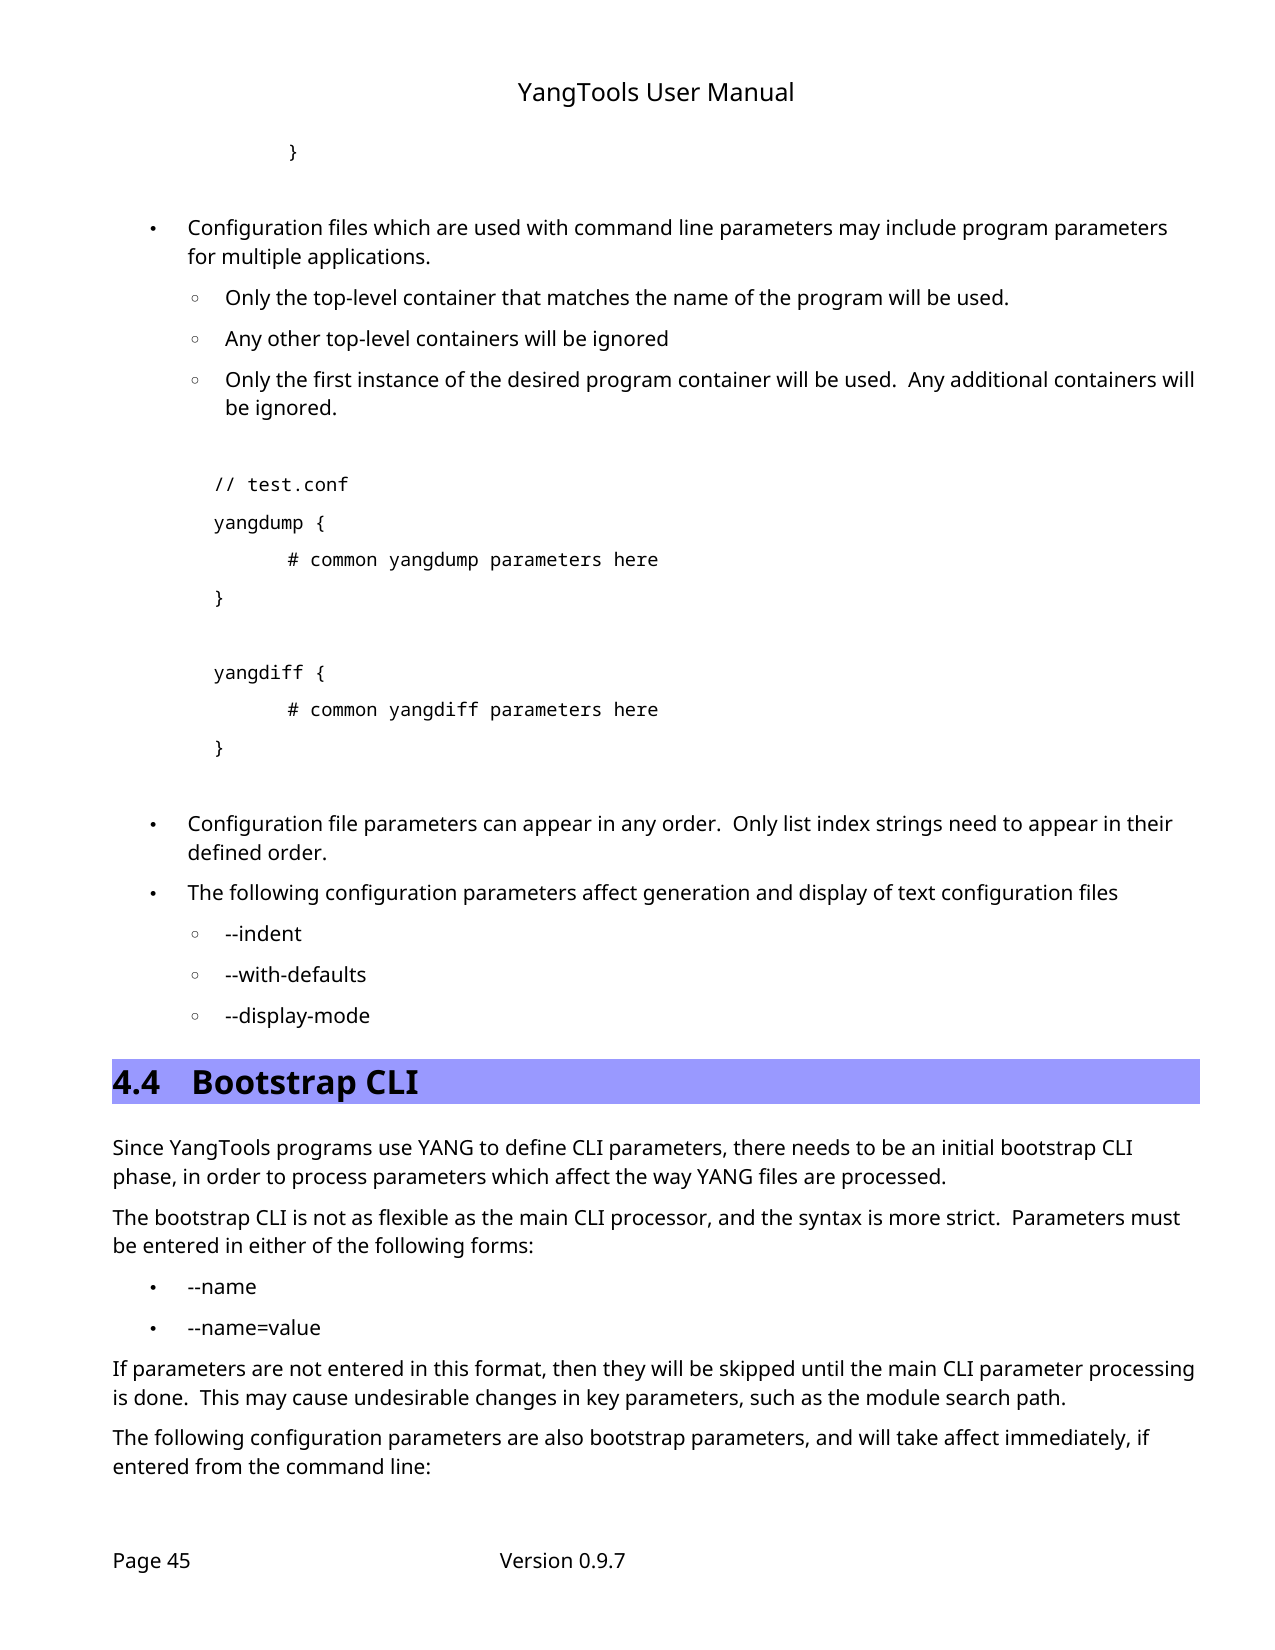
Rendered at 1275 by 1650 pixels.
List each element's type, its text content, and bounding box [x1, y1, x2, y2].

list Configuration files which are used with command line parameters may include program parameters for multiple applications. [150, 213, 1200, 270]
list The following configuration parameters affect generation and display of text configuration files [150, 878, 1200, 907]
list Only the top-level container that matches the name of the program will be used. [187, 283, 1200, 311]
list Configuration file parameters can appear in any order. Only list index strings need to appear in their defined order. [150, 809, 1200, 866]
list --display-mode [187, 1001, 1200, 1030]
subtitle Bootstrap CLI [112, 1059, 1200, 1104]
list --name [150, 1272, 1200, 1301]
list --with-defaults [187, 960, 1200, 989]
text yangdump { [139, 509, 1200, 535]
text # common yangdiff parameters here [139, 697, 1200, 722]
list Only the first instance of the desired program container will be used. Any additional containers will be ignored. [187, 365, 1200, 422]
text // test.conf [139, 472, 1200, 497]
list --name=value [150, 1313, 1200, 1342]
list Any other top-level containers will be ignored [187, 324, 1200, 352]
text yangdiff { [139, 659, 1200, 685]
text } [139, 584, 1200, 610]
text } [139, 138, 1200, 164]
text } [139, 734, 1200, 760]
text The bootstrap CLI is not as flexible as the main CLI processor, and the syntax is more strict. Parameters must be entered in either of the following forms: [112, 1203, 1200, 1260]
text # common yangdump parameters here [139, 547, 1200, 572]
list --indent [187, 919, 1200, 948]
text Since YangTools programs use YANG to define CLI parameters, there needs to be an initial bootstrap CLI phase, in order to process parameters which affect the way YANG files are processed. [112, 1133, 1200, 1190]
text If parameters are not entered in this format, then they will be skipped until the main CLI parameter processing is done. This may cause undesirable changes in key parameters, such as the module search path. [112, 1354, 1200, 1411]
text The following configuration parameters are also bootstrap parameters, and will take affect immediately, if entered from the command line: [112, 1423, 1200, 1480]
